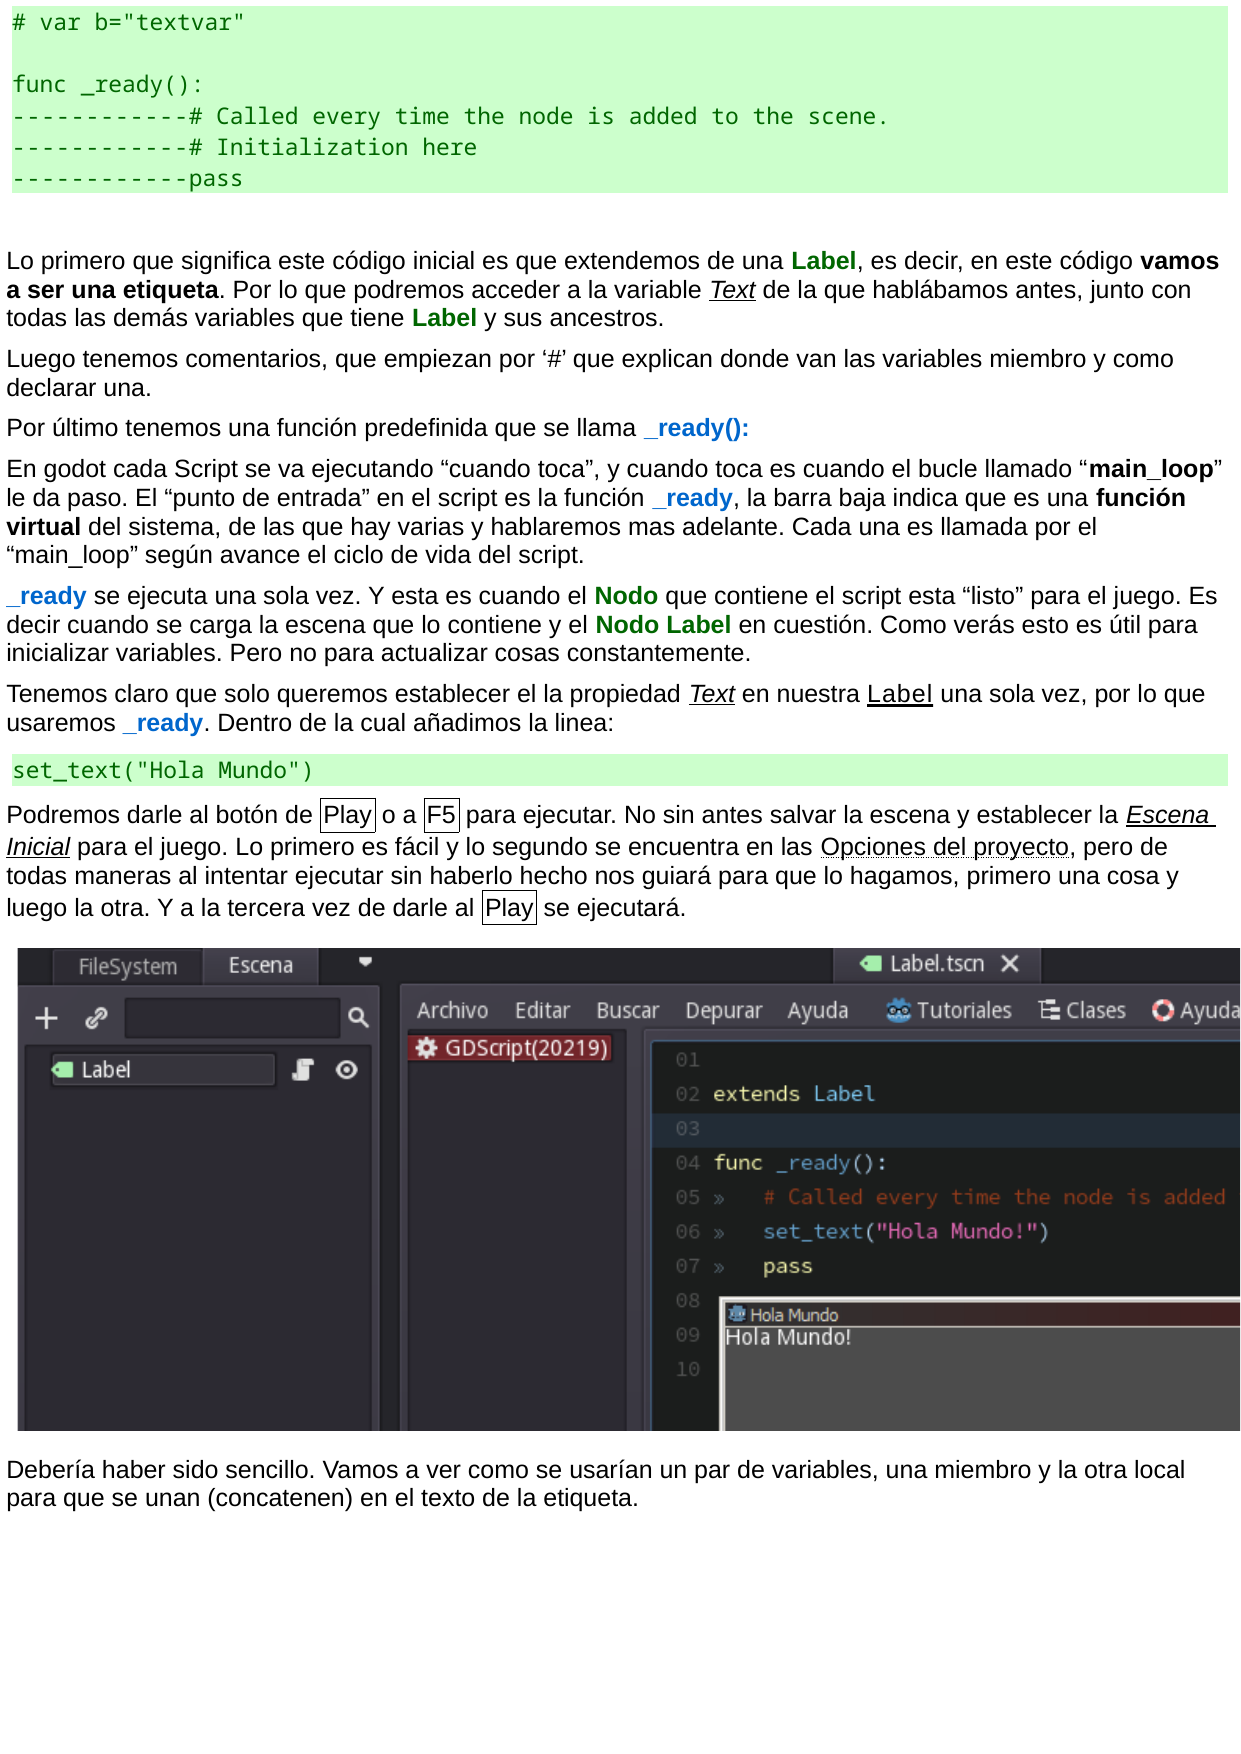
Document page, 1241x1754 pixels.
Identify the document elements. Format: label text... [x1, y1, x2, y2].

text Por último tenemos una función predefinida que se llama _ready(): [6, 413, 1234, 442]
text Luego tenemos comentarios, que empiezan por ‘#’ que explican donde van las variables miembro y como declarar una. [6, 344, 1234, 402]
text _ready se ejecuta una sola vez. Y esta es cuando el Nodo que contiene el script esta “listo” para el juego. Es decir cuando se carga la escena que lo contiene y el Nodo Label en cuestión. Como verás esto es útil para inicializar variables. Pero no para actualizar cosas constantemente. [6, 581, 1234, 667]
text # var b="textvar" func _ready(): # Called every time the node is added to the scene. # Initialization here pass [12, 6, 1228, 193]
text Tenemos claro que solo queremos establecer el la propiedad Text en nuestra Label una sola vez, por lo que usaremos _ready. Dentro de la cual añadimos la linea: [6, 679, 1234, 737]
picture [17, 948, 1241, 1431]
text Podremos darle al botón de Play o a F5 para ejecutar. No sin antes salvar la escena y establecer la Escena Inicial para el juego. Lo primero es fácil y lo segundo se encuentra en las Opciones del proyecto, pero de todas maneras al intentar ejecutar sin haberlo hecho nos guiará para que lo hagamos, primero una cosa y luego la otra. Y a la tercera vez de darle al Play se ejecutará. [6, 797, 1234, 924]
text set_text("Hola Mundo") [12, 754, 1228, 786]
text Debería haber sido sencillo. Vamos a ver como se usarían un par de variables, una miembro y la otra local para que se unan (concatenen) en el texto de la etiqueta. [6, 1454, 1234, 1512]
text En godot cada Script se va ejecutando “cuando toca”, y cuando toca es cuando el bucle llamado “main_loop” le da paso. El “punto de entrada” en el script es la función _ready, la barra baja indica que es una función virtual del sistema, de las que hay varias y hablaremos mas adelante. Cada una es llamada por el “main_loop” según avance el ciclo de vida del script. [6, 454, 1234, 569]
text Lo primero que significa este código inicial es que extendemos de una Label, es decir, en este código vamos a ser una etiqueta. Por lo que podremos acceder a la variable Text de la que hablábamos antes, junto con todas las demás variables que tiene Label y sus ancestros. [6, 246, 1234, 332]
